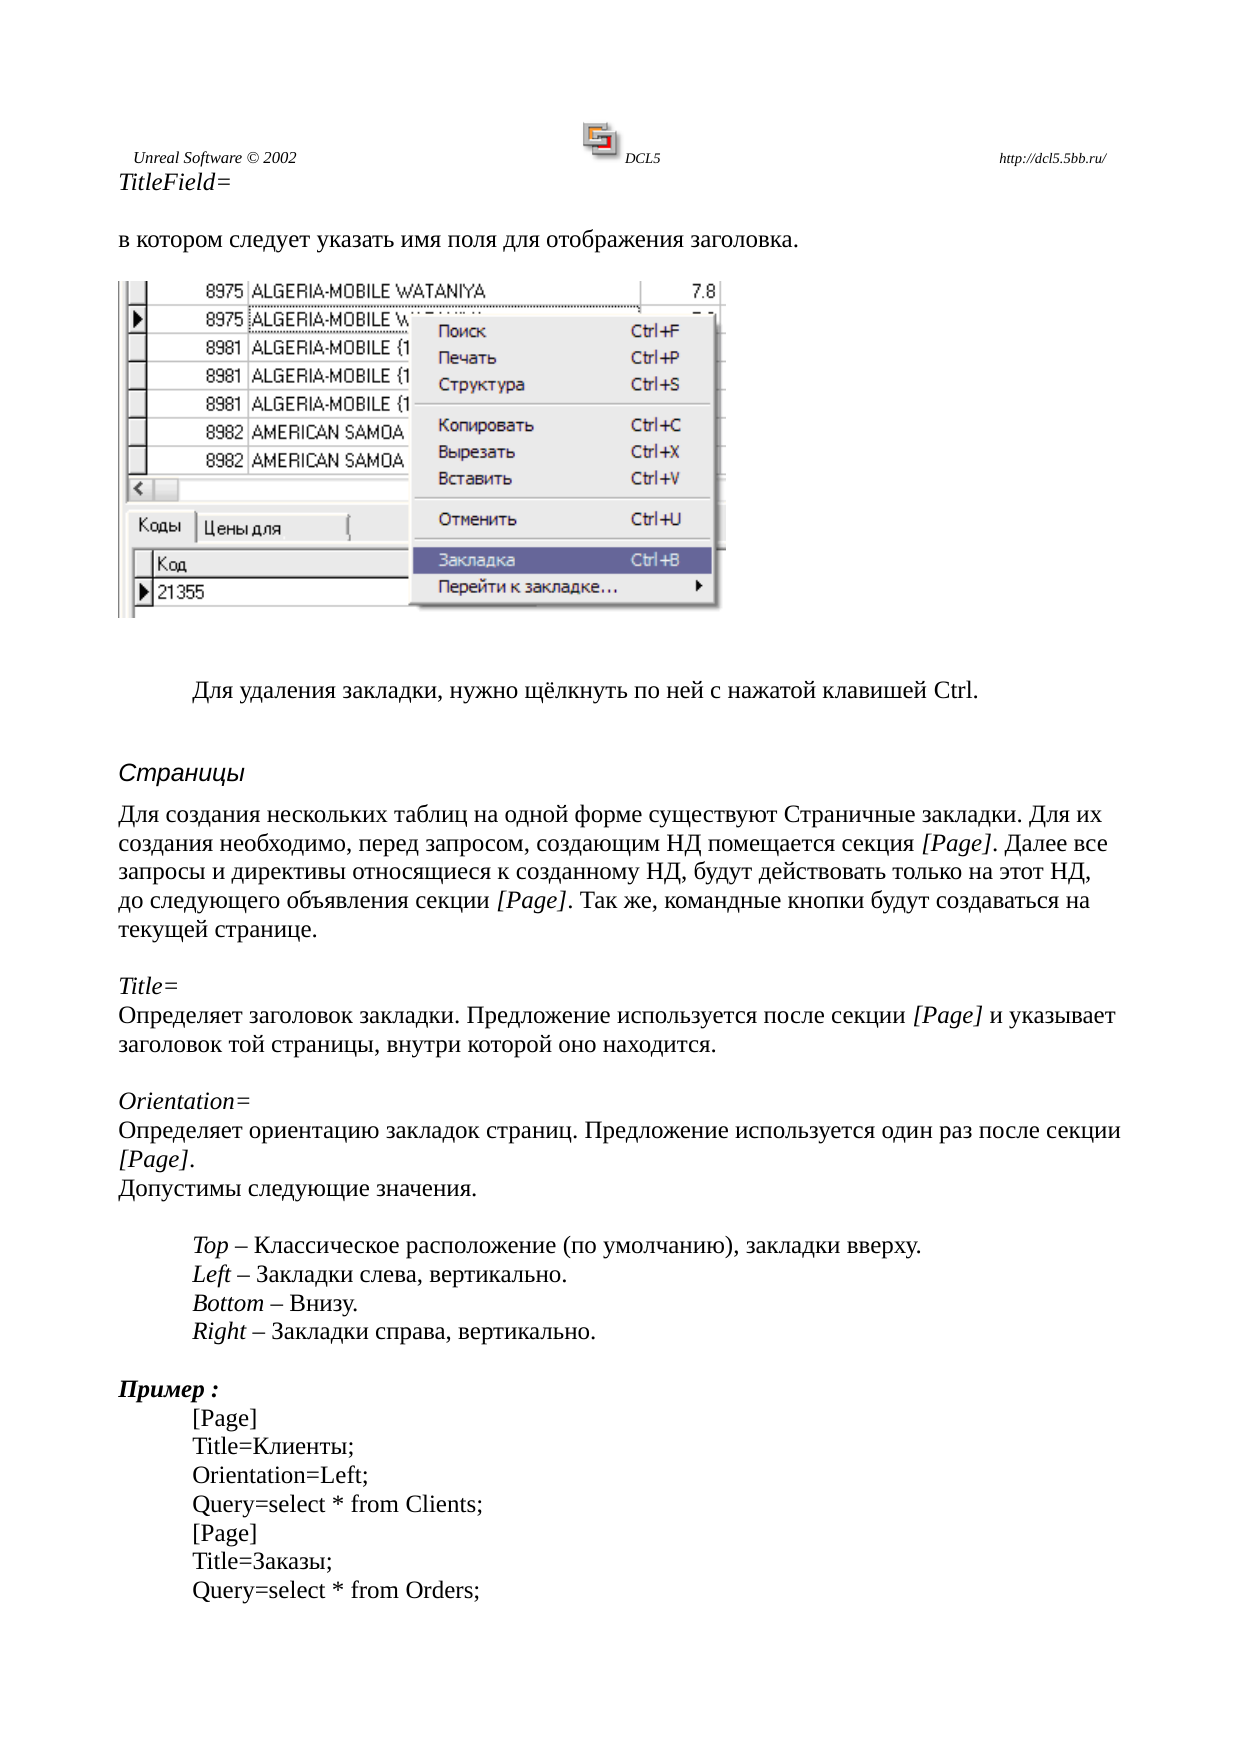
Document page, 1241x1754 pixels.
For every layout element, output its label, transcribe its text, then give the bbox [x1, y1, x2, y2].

text Top – Классическое расположение (по умолчанию), закладки вверху. [118, 1230, 1122, 1259]
text Пример : [118, 1374, 1122, 1403]
picture [579, 118, 625, 164]
text [Page] [118, 1403, 1122, 1431]
text TitleField= [118, 167, 1122, 195]
text Для удаления закладки, нужно щёлкнуть по ней с нажатой клавишей Ctrl. [118, 675, 1122, 704]
text Title=Клиенты; [118, 1431, 1122, 1460]
text [Page] [118, 1518, 1122, 1546]
text Bottom – Внизу. [118, 1288, 1122, 1316]
text Title= [118, 971, 1122, 1000]
subtitle Страницы [118, 758, 1122, 786]
text Orientation=Left; [118, 1460, 1122, 1489]
text Определяет заголовок закладки. Предложение используется после секции [Page] и указывает заголовок той страницы, внутри которой оно находится. [118, 1000, 1122, 1058]
text Title=Заказы; [118, 1546, 1122, 1575]
text Для создания нескольких таблиц на одной форме существуют Страничные закладки. Для их создания необходимо, перед запросом, создающим НД помещается секция [Page]. Далее все запросы и директивы относящиеся к созданному НД, будут действовать только на этот НД, до следующего объявления секции [Page]. Так же, командные кнопки будут создаваться на текущей странице. [118, 799, 1122, 943]
text Допустимы следующие значения. [118, 1173, 1122, 1201]
picture [118, 281, 726, 618]
text Left – Закладки слева, вертикально. [118, 1259, 1122, 1288]
text в котором следует указать имя поля для отображения заголовка. [118, 224, 1122, 253]
text Определяет ориентацию закладок страниц. Предложение используется один раз после секции [Page]. [118, 1115, 1122, 1173]
text Right – Закладки справа, вертикально. [118, 1316, 1122, 1345]
text Query=select * from Orders; [118, 1575, 1122, 1604]
text Orientation= [118, 1086, 1122, 1115]
text Query=select * from Clients; [118, 1489, 1122, 1518]
